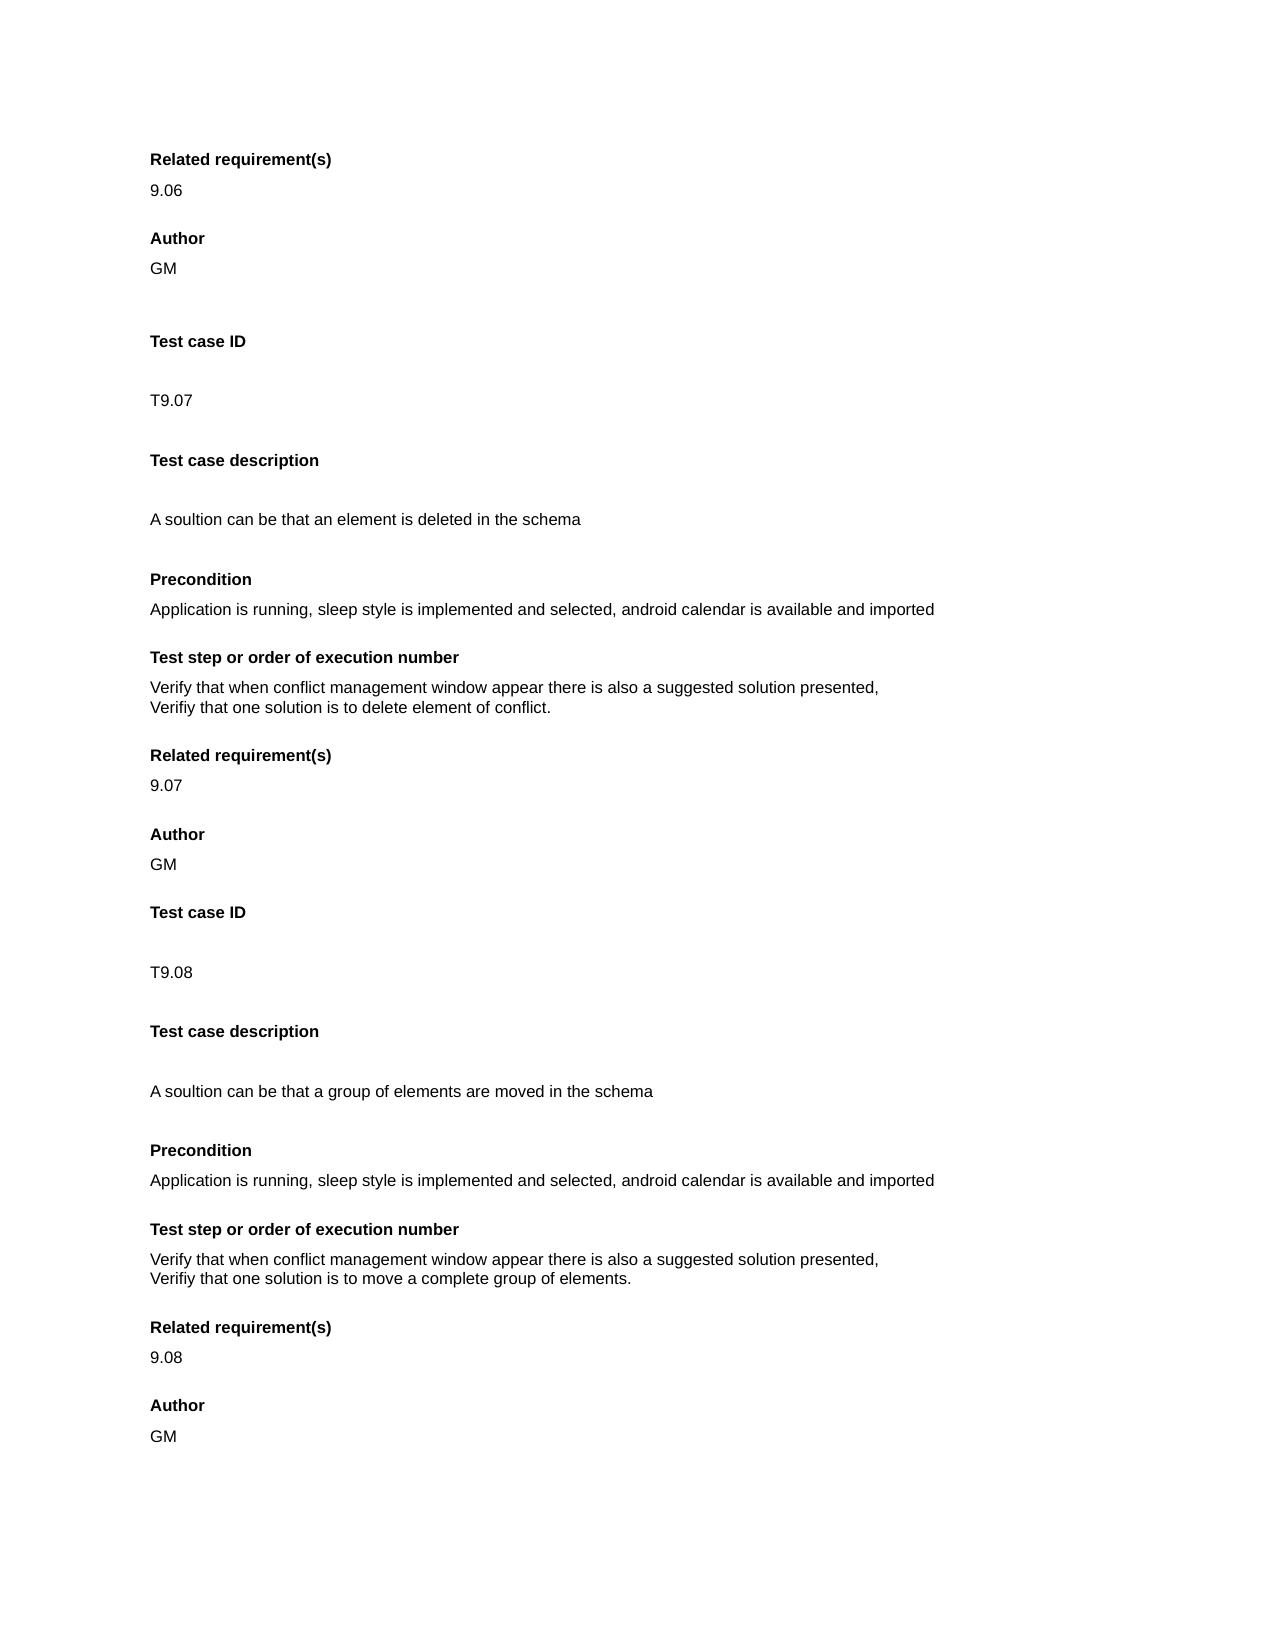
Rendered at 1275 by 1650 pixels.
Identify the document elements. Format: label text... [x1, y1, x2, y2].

text GM [150, 1426, 1125, 1446]
subtitle Test case ID [150, 903, 1125, 922]
subtitle Test step or order of execution number [150, 648, 1125, 667]
subtitle Author [150, 229, 1125, 248]
subtitle Related requirement(s) [150, 150, 1125, 169]
subtitle Test case description [150, 450, 1125, 469]
subtitle Test case description [150, 1022, 1125, 1041]
text 9.08 [150, 1348, 1125, 1367]
text Verify that when conflict management window appear there is also a suggested solution presented, Verifiy that one solution is to delete element of conflict. [150, 678, 1125, 717]
text Application is running, sleep style is implemented and selected, android calendar is available and imported [150, 1171, 1125, 1190]
subtitle Test case ID [150, 331, 1125, 351]
subtitle T9.07 [150, 391, 1125, 410]
text GM [150, 855, 1125, 874]
text 9.06 [150, 180, 1125, 199]
subtitle Author [150, 1396, 1125, 1415]
subtitle Precondition [150, 569, 1125, 588]
text 9.07 [150, 776, 1125, 795]
text Verify that when conflict management window appear there is also a suggested solution presented, Verifiy that one solution is to move a complete group of elements. [150, 1250, 1125, 1288]
subtitle Precondition [150, 1141, 1125, 1160]
text GM [150, 259, 1125, 302]
subtitle Related requirement(s) [150, 1317, 1125, 1337]
subtitle A soultion can be that an element is deleted in the schema [150, 510, 1125, 529]
subtitle T9.08 [150, 962, 1125, 982]
subtitle Author [150, 824, 1125, 843]
subtitle A soultion can be that a group of elements are moved in the schema [150, 1081, 1125, 1101]
subtitle Test step or order of execution number [150, 1219, 1125, 1239]
text Application is running, sleep style is implemented and selected, android calendar is available and imported [150, 599, 1125, 619]
subtitle Related requirement(s) [150, 746, 1125, 765]
